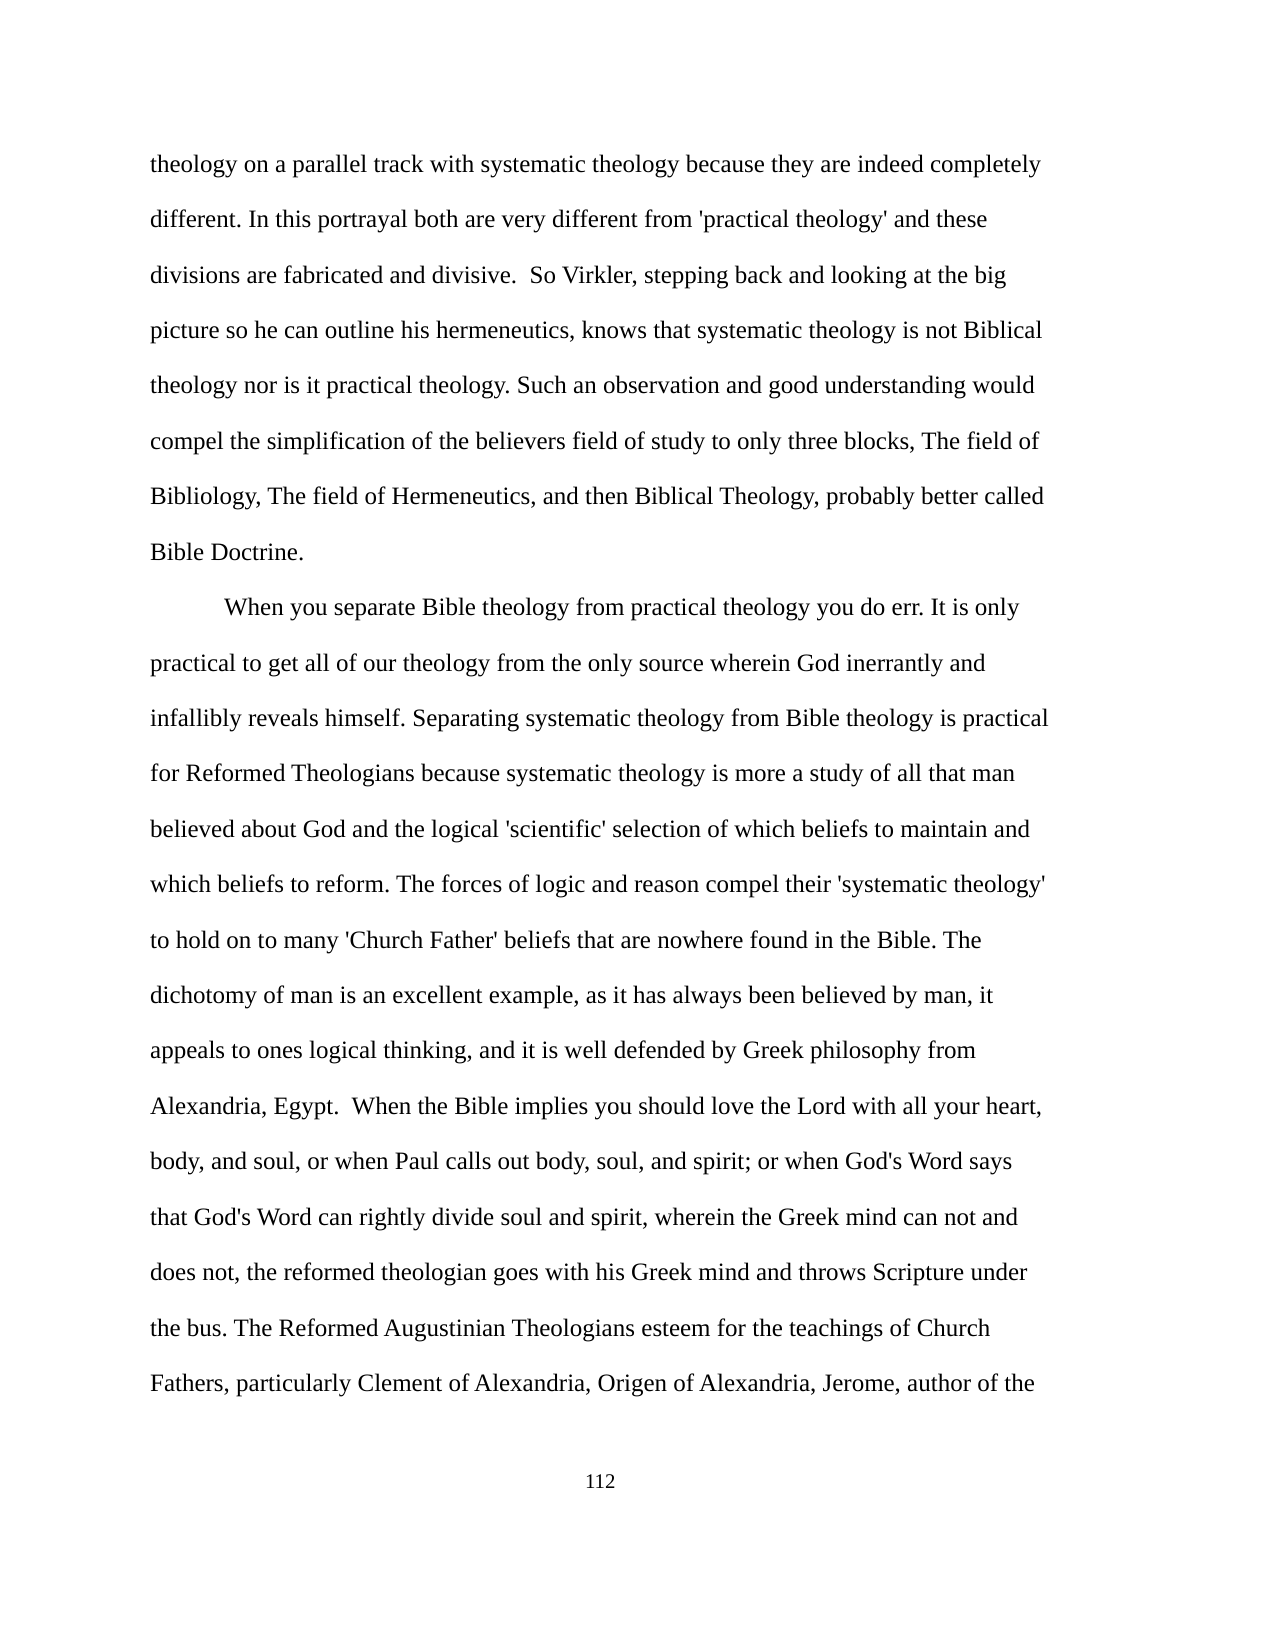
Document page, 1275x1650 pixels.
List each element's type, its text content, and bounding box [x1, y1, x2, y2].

text When you separate Bible theology from practical theology you do err. It is only practical to get all of our theology from the only source wherein God inerrantly and infallibly reveals himself. Separating systematic theology from Bible theology is practical for Reformed Theologians because systematic theology is more a study of all that man believed about God and the logical 'scientific' selection of which beliefs to maintain and which beliefs to reform. The forces of logic and reason compel their 'systematic theology' to hold on to many 'Church Father' beliefs that are nowhere found in the Bible. The dichotomy of man is an excellent example, as it has always been believed by man, it appeals to ones logical thinking, and it is well defended by Greek philosophy from Alexandria, Egypt. When the Bible implies you should love the Lord with all your heart, body, and soul, or when Paul calls out body, soul, and spirit; or when God's Word says that God's Word can rightly divide soul and spirit, wherein the Greek mind can not and does not, the reformed theologian goes with his Greek mind and throws Scripture under the bus. The Reformed Augustinian Theologians esteem for the teachings of Church Fathers, particularly Clement of Alexandria, Origen of Alexandria, Jerome, author of the [150, 593, 1050, 1397]
text theology on a parallel track with systematic theology because they are indeed completely different. In this portrayal both are very different from 'practical theology' and these divisions are fabricated and divisive. So Virkler, stepping back and looking at the big picture so he can outline his hermeneutics, knows that systematic theology is not Biblical theology nor is it practical theology. Such an observation and good understanding would compel the simplification of the believers field of study to only three blocks, The field of Bibliology, The field of Hermeneutics, and then Biblical Theology, probably better called Bible Doctrine. [150, 150, 1050, 566]
